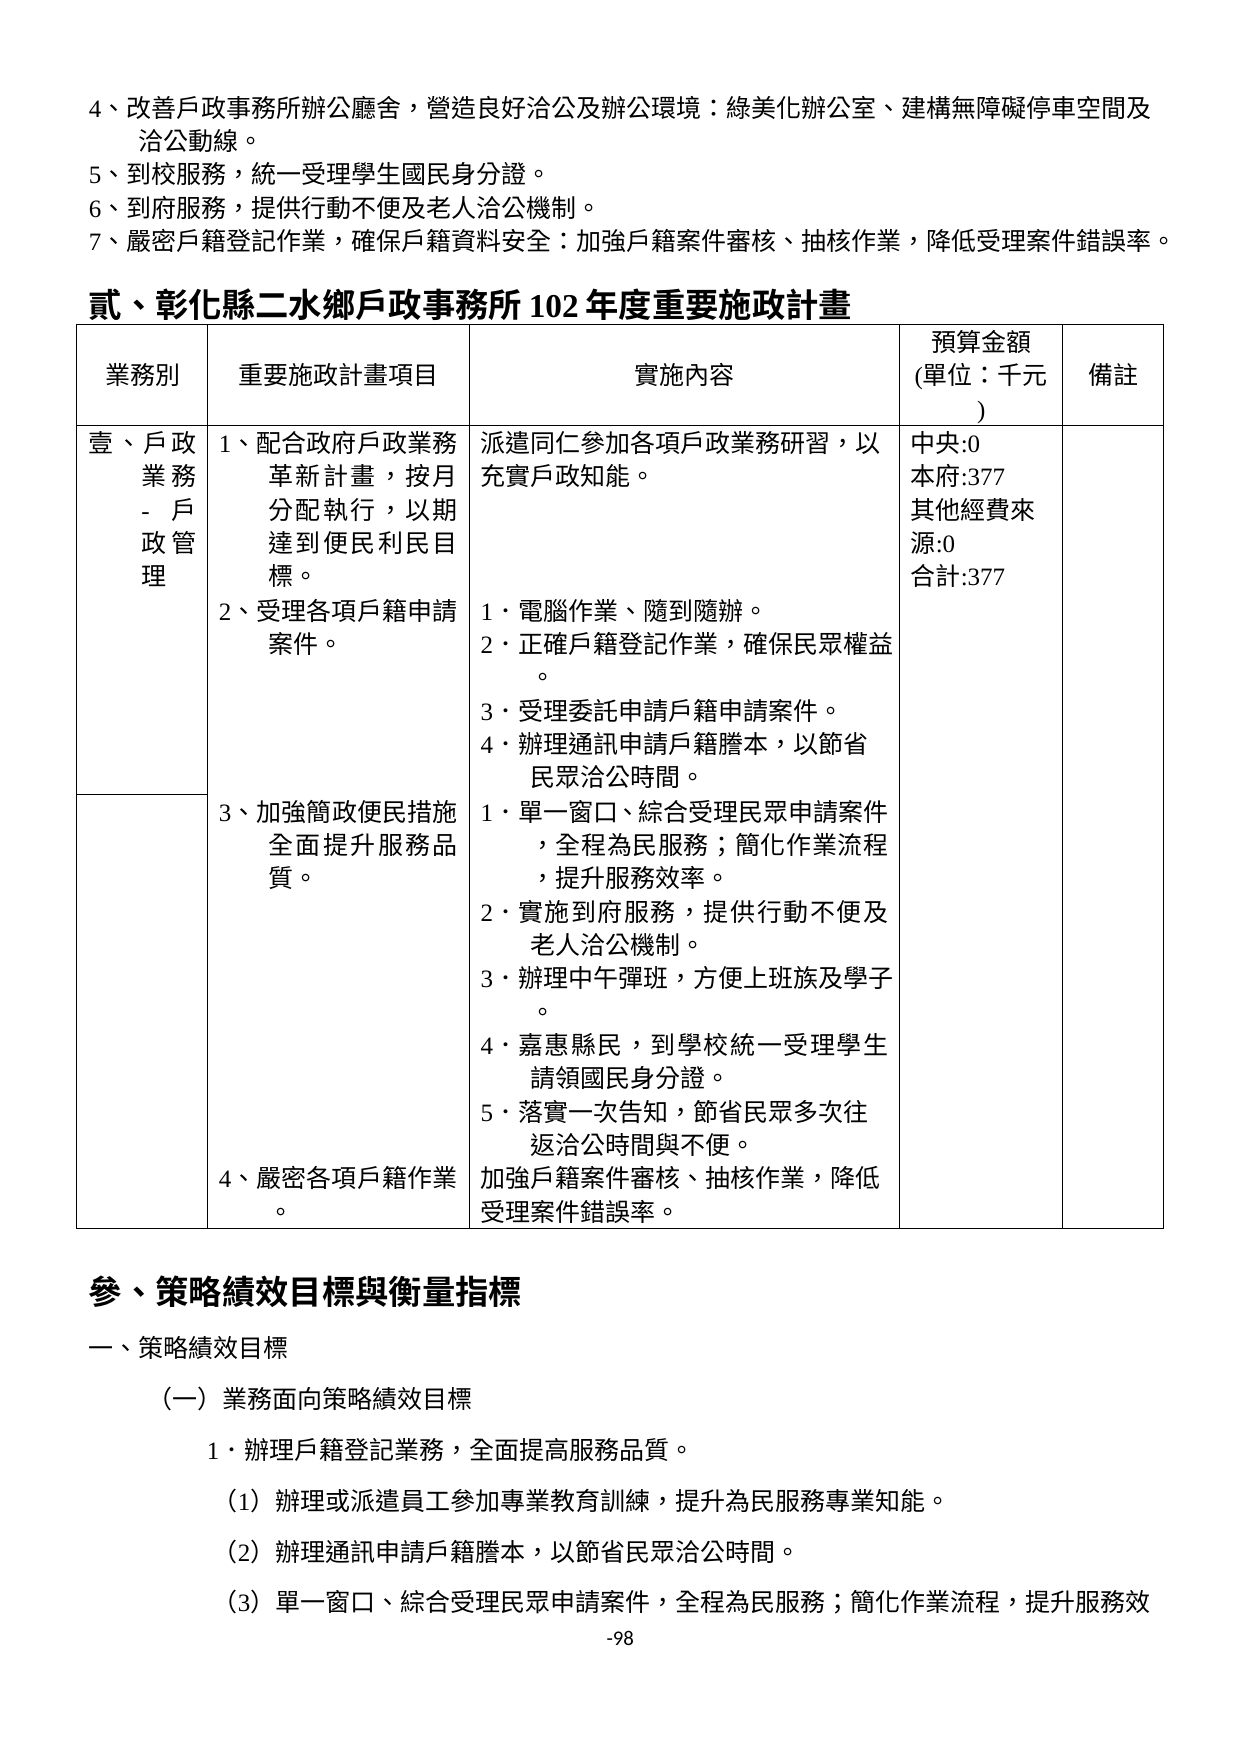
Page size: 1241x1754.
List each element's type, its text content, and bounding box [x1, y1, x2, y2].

table_cell 中央:0 本府:377 其他經費來源:0 合計:377 [900, 426, 1062, 592]
table_cell [77, 795, 207, 1161]
table_cell [1063, 1161, 1163, 1228]
table_cell 單一窗口、綜合受理民眾申請案件，全程為民服務；簡化作業流程，提升服務效率。 實施到府服務，提供行動不便及老人洽公機制。 辦理中午彈班，方便上班族及學子。 嘉惠縣民，到學校統一受理學生請領國民身分證。 落實一次告知，節省民眾多次往返洽公時間與不便。 [470, 794, 899, 1161]
list 單一窗口、綜合受理民眾申請案件，全程為民服務；簡化作業流程，提升服務效率。 [213, 1583, 1152, 1619]
table_cell 加強戶籍案件審核、抽核作業，降低受理案件錯誤率。 [470, 1161, 899, 1228]
table_header 備註 [1063, 325, 1163, 425]
list 到府服務，提供行動不便及老人洽公機制。 [88, 190, 1152, 224]
table_cell [900, 1161, 1062, 1228]
list 辦理或派遣員工參加專業教育訓練，提升為民服務專業知能。 [213, 1481, 1152, 1517]
table_header 實施內容 [470, 325, 899, 425]
list 到校服務，統一受理學生國民身分證。 [88, 157, 1152, 190]
text 參、策略績效目標與衡量指標 [88, 1266, 1152, 1314]
list 辦理通訊申請戶籍謄本，以節省民眾洽公時間。 [213, 1532, 1152, 1568]
table_cell [1063, 593, 1163, 793]
table_cell 加強簡政便民措施全面提升服務品質。 [208, 794, 469, 1161]
text （一）業務面向策略績效目標 [148, 1379, 1152, 1416]
table_cell [900, 794, 1062, 1161]
table_header 預算金額 (單位：千元) [900, 325, 1062, 425]
table_cell [77, 1161, 207, 1228]
table_header 重要施政計畫項目 [208, 325, 469, 425]
table_header 業務別 [77, 325, 207, 425]
table_cell 嚴密各項戶籍作業。 [208, 1161, 469, 1228]
table_cell 受理各項戶籍申請案件。 [208, 593, 469, 793]
list 嚴密戶籍登記作業，確保戶籍資料安全：加強戶籍案件審核、抽核作業，降低受理案件錯誤率。 [88, 224, 1152, 257]
list 改善戶政事務所辦公廳舍，營造良好洽公及辦公環境：綠美化辦公室、建構無障礙停車空間及洽公動線。 [88, 90, 1152, 157]
table_cell 電腦作業、隨到隨辦。 正確戶籍登記作業，確保民眾權益。 受理委託申請戶籍申請案件。 辦理通訊申請戶籍謄本，以節省民眾洽公時間。 [470, 593, 899, 793]
text 一、策略績效目標 [88, 1329, 1152, 1365]
table_cell 派遣同仁參加各項戶政業務研習，以充實戶政知能。 [470, 426, 899, 592]
table_cell [1063, 794, 1163, 1161]
table_cell 壹、戶政業務- 戶政管理 [77, 426, 207, 793]
table_cell 配合政府戶政業務革新計畫，按月分配執行，以期達到便民利民目標。 [208, 426, 469, 592]
table_cell [1063, 426, 1163, 592]
table_cell [900, 593, 1062, 793]
text 貳、彰化縣二水鄉戶政事務所102年度重要施政計畫 [88, 290, 1152, 324]
list 辦理戶籍登記業務，全面提高服務品質。 [207, 1430, 1152, 1467]
